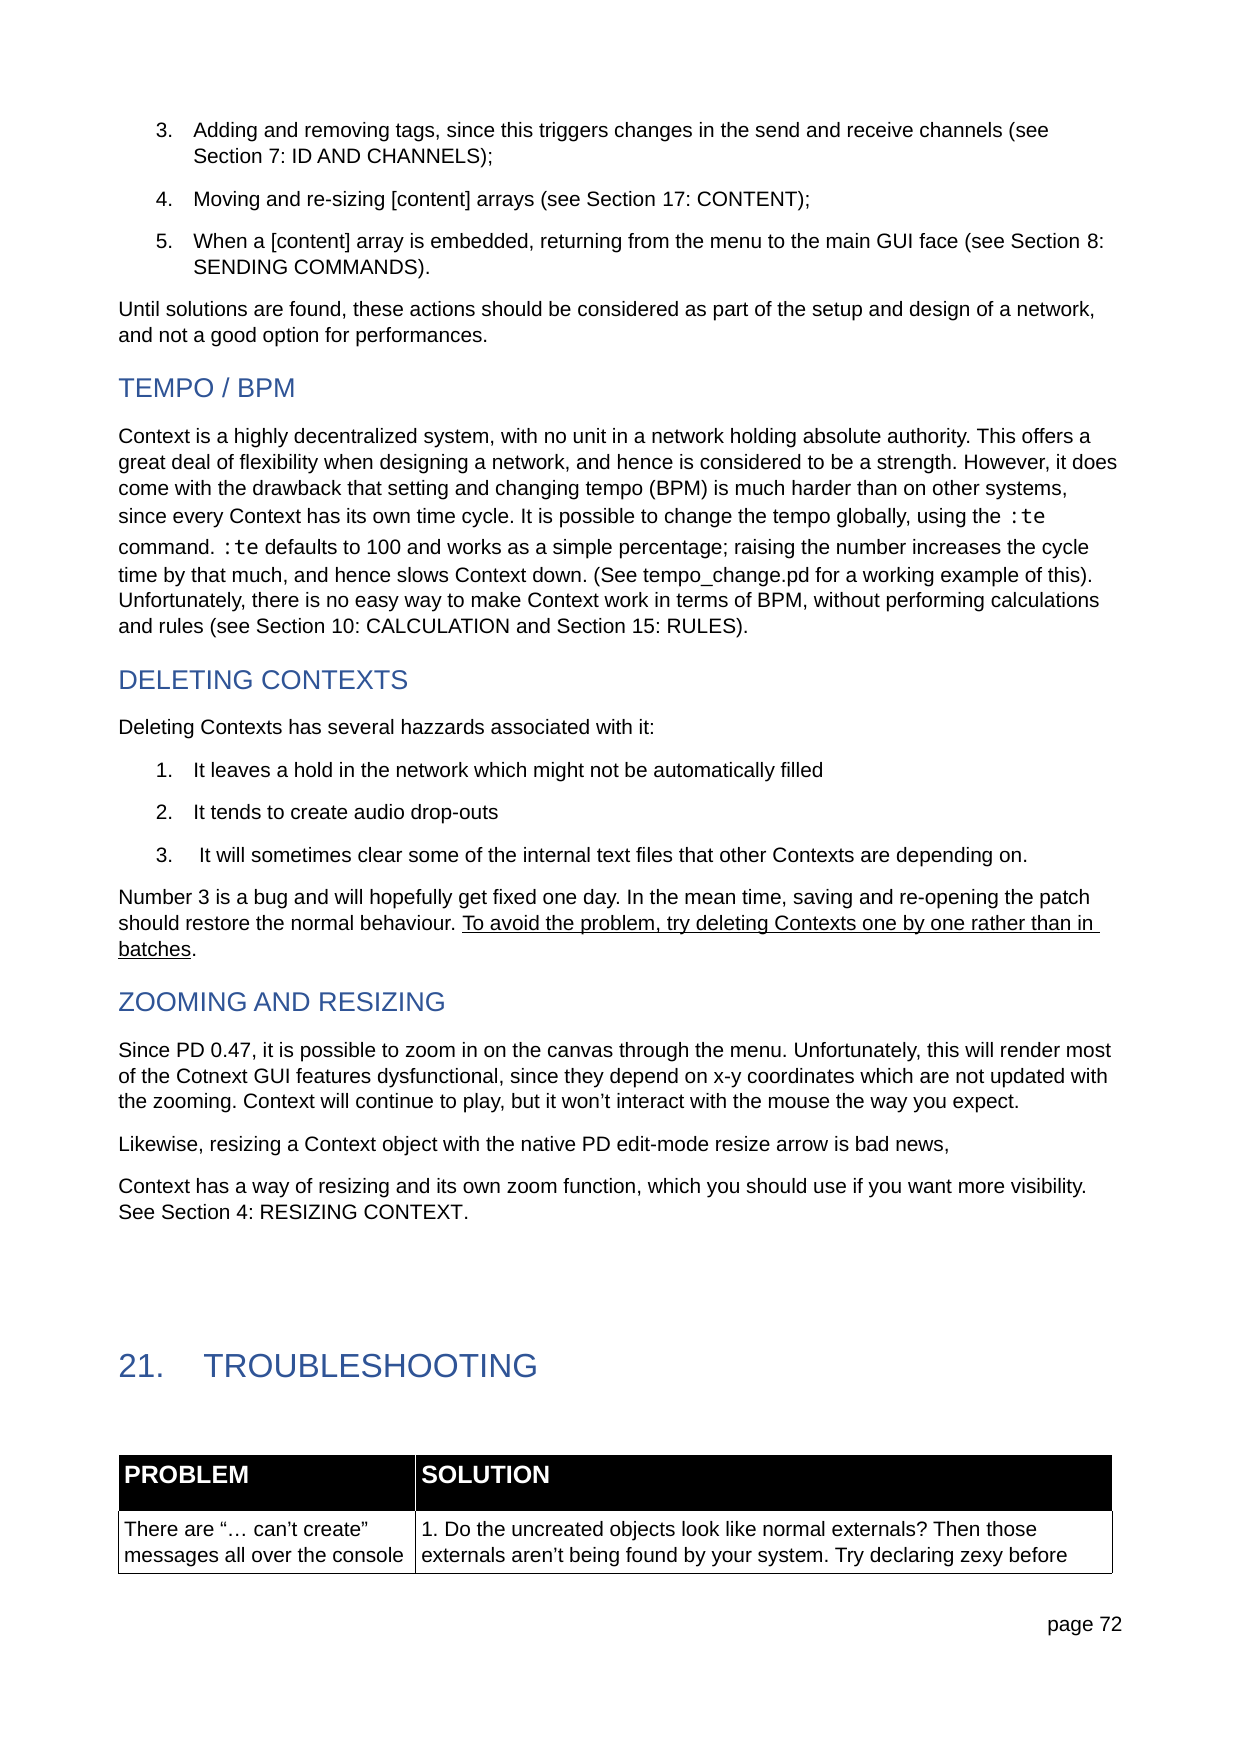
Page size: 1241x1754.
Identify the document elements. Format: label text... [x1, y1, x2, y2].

list It will sometimes clear some of the internal text files that other Contexts are depending on. [156, 843, 1122, 867]
list Adding and removing tags, since this triggers changes in the send and receive channels (see Section 7: ID AND CHANNELS); [156, 118, 1122, 168]
text Since PD 0.47, it is possible to zoom in on the canvas through the menu. Unfortunately, this will render most of the Cotnext GUI features dysfunctional, since they depend on x-y coordinates which are not updated with the zooming. Context will continue to play, but it won’t interact with the mouse the way you expect. [118, 1038, 1122, 1113]
list Moving and re-sizing [content] arrays (see Section 17: CONTENT); [156, 186, 1122, 210]
list When a [content] array is embedded, returning from the menu to the main GUI face (see Section 8: SENDING COMMANDS). [156, 229, 1122, 278]
table_cell There are “… can’t create” messages all over the console [119, 1512, 415, 1572]
subtitle TEMPO / BPM [118, 372, 1122, 403]
text Context has a way of resizing and its own zoom function, which you should use if you want more visibility. See Section 4: RESIZING CONTEXT. [118, 1174, 1122, 1224]
text Context is a highly decentralized system, with no unit in a network holding absolute authority. This offers a great deal of flexibility when designing a network, and hence is considered to be a strength. However, it does come with the drawback that setting and changing tempo (BPM) is much harder than on other systems, since every Context has its own time cycle. It is possible to change the tempo globally, using the :te command. :te defaults to 100 and works as a simple percentage; raising the number increases the cycle time by that much, and hence slows Context down. (See tempo_change.pd for a working example of this). Unfortunately, there is no easy way to make Context work in terms of BPM, without performing calculations and rules (see Section 10: CALCULATION and Section 15: RULES). [118, 424, 1122, 638]
table_header PROBLEM [119, 1455, 415, 1511]
subtitle ZOOMING AND RESIZING [118, 986, 1122, 1017]
subtitle DELETING CONTEXTS [118, 664, 1122, 695]
text Deleting Contexts has several hazzards associated with it: [118, 715, 1122, 739]
subtitle TROUBLESHOOTING [118, 1346, 1122, 1385]
table_header SOLUTION [416, 1455, 1112, 1511]
list It tends to create audio drop-outs [156, 800, 1122, 824]
list It leaves a hold in the network which might not be automatically filled [156, 758, 1122, 782]
text Until solutions are found, these actions should be considered as part of the setup and design of a network, and not a good option for performances. [118, 297, 1122, 347]
table_cell 1. Do the uncreated objects look like normal externals? Then those externals aren’t being found by your system. Try declaring zexy before [416, 1512, 1112, 1572]
text Likewise, resizing a Context object with the native PD edit-mode resize arrow is bad news, [118, 1132, 1122, 1156]
text Number 3 is a bug and will hopefully get fixed one day. In the mean time, saving and re-opening the patch should restore the normal behaviour. To avoid the problem, try deleting Contexts one by one rather than in batches. [118, 885, 1122, 961]
